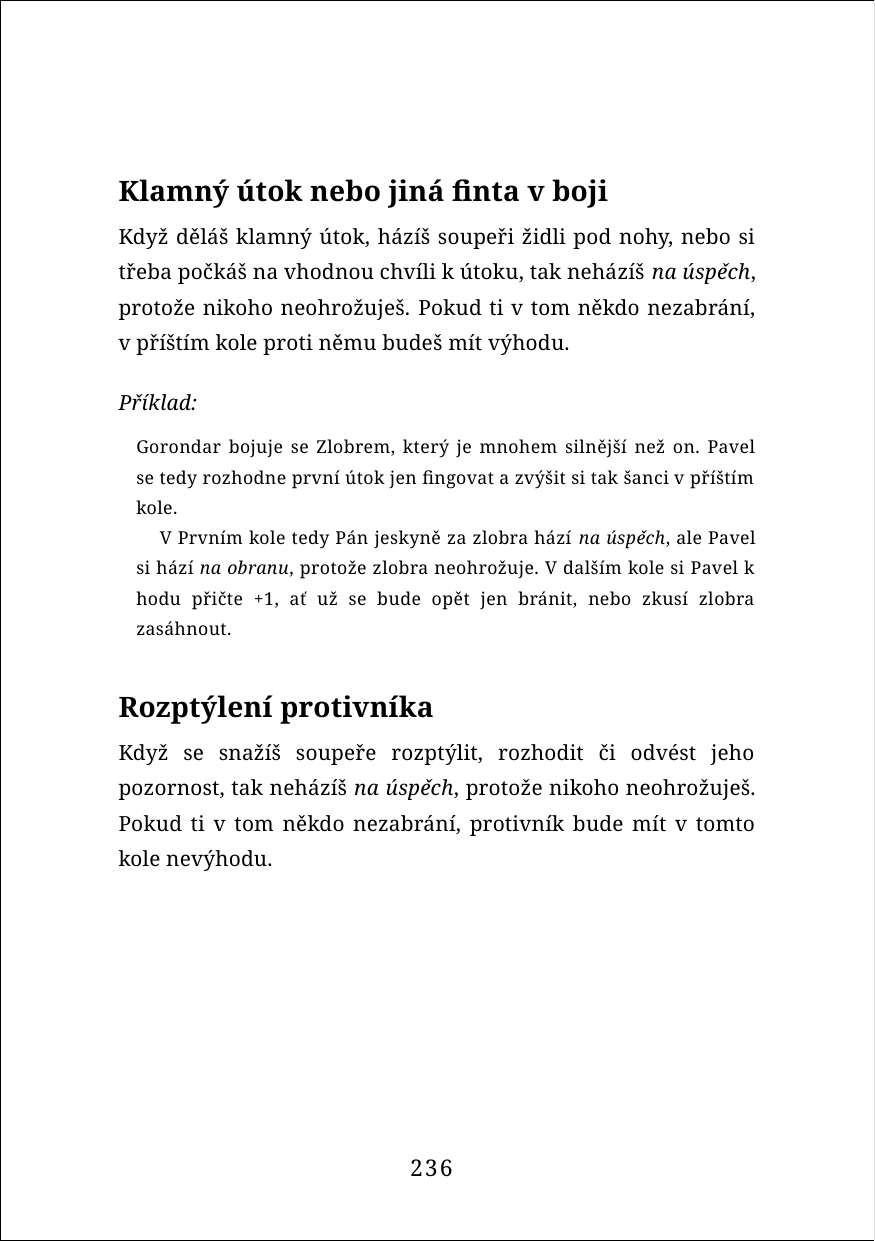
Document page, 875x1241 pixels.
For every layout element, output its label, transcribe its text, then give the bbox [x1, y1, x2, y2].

text Příklad: [118, 388, 756, 416]
text Když se snažíš soupeře rozptýlit, rozhodit či odvést jeho pozornost, tak neházíš na úspěch, protože nikoho neohrožuješ. Pokud ti v tom někdo nezabrání, protivník bude mít v tomto kole nevýhodu. [118, 738, 756, 873]
text Když děláš klamný útok, házíš soupeři židli pod nohy, nebo si třeba počkáš na vhodnou chvíli k útoku, tak neházíš na úspěch, protože nikoho neohrožuješ. Pokud ti v tom někdo nezabrání, v příštím kole proti němu budeš mít výhodu. [118, 222, 756, 357]
subtitle Rozptýlení protivníka [118, 688, 756, 726]
text Gorondar bojuje se Zlobrem, který je mnohem silnější než on. Pavel se tedy rozhodne první útok jen fingovat a zvýšit si tak šanci v příštím kole. V Prvním kole tedy Pán jeskyně za zlobra hází na úspěch, ale Pavel si hází na obranu, protože zlobra neohrožuje. V dalším kole si Pavel k hodu přičte +1, ať už se bude opět jen bránit, nebo zkusí zlobra zasáhnout. [136, 435, 756, 640]
subtitle Klamný útok nebo jiná finta v boji [118, 172, 756, 210]
